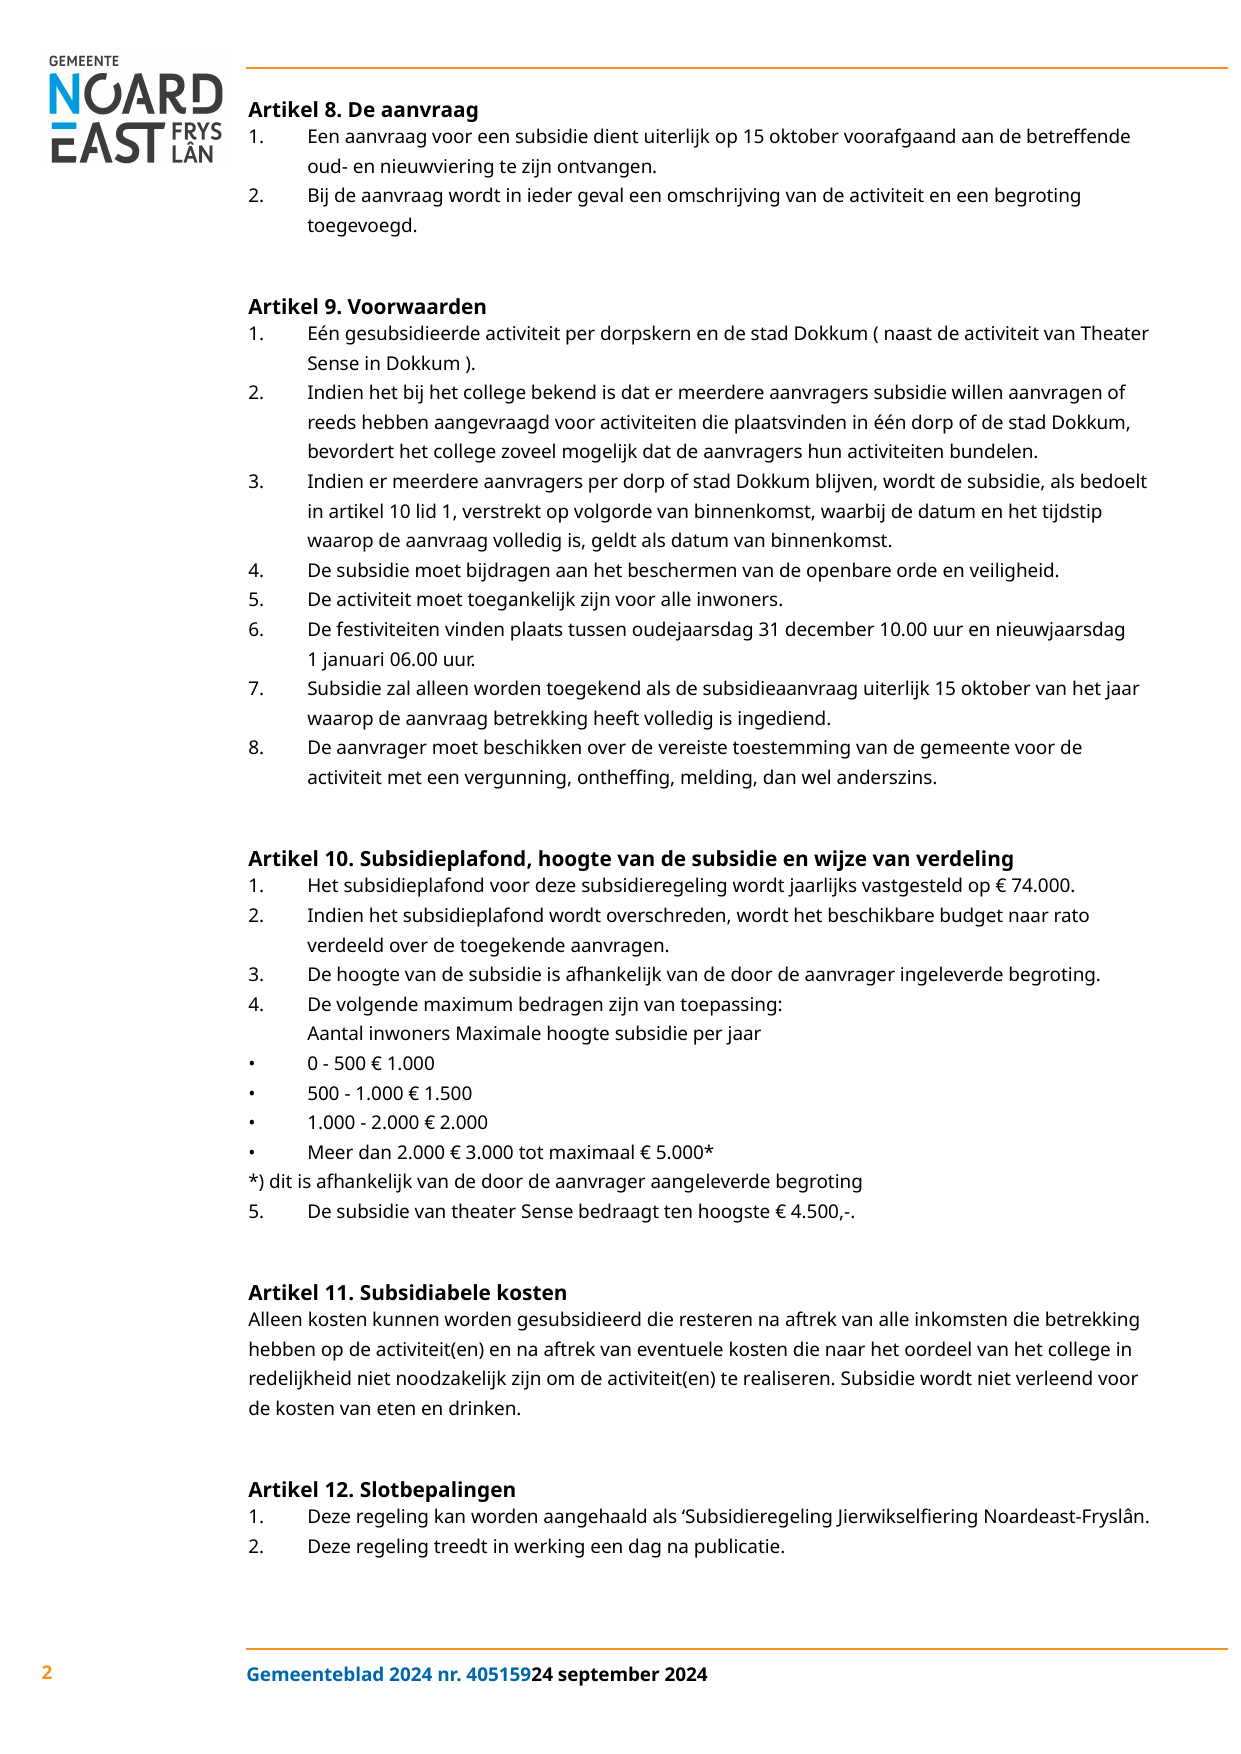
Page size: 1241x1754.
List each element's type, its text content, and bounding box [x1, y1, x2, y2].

text Artikel 10. Subsidieplafond, hoogte van de subsidie en wijze van verdeling [248, 844, 1152, 873]
text Artikel 12. Slotbepalingen [248, 1475, 1152, 1504]
list De hoogte van de subsidie is afhankelijk van de door de aanvrager ingeleverde begroting. [248, 961, 1152, 987]
list De subsidie van theater Sense bedraagt ten hoogste € 4.500,-. [248, 1198, 1152, 1224]
list De subsidie moet bijdragen aan het beschermen van de openbare orde en veiligheid. [248, 557, 1152, 583]
text Alleen kosten kunnen worden gesubsidieerd die resteren na aftrek van alle inkomsten die betrekking hebben op de activiteit(en) en na aftrek van eventuele kosten die naar het oordeel van het college in redelijkheid niet noodzakelijk zijn om de activiteit(en) te realiseren. Subsidie wordt niet verleend voor de kosten van eten en drinken. [248, 1306, 1152, 1421]
list Subsidie zal alleen worden toegekend als de subsidieaanvraag uiterlijk 15 oktober van het jaar waarop de aanvraag betrekking heeft volledig is ingediend. [248, 675, 1152, 731]
list Indien het subsidieplafond wordt overschreden, wordt het beschikbare budget naar rato verdeeld over de toegekende aanvragen. [248, 902, 1152, 957]
list Het subsidieplafond voor deze subsidieregeling wordt jaarlijks vastgesteld op € 74.000. [248, 873, 1152, 898]
text *) dit is afhankelijk van de door de aanvrager aangeleverde begroting [248, 1168, 1152, 1194]
text Artikel 9. Voorwaarden [248, 292, 1152, 320]
text Artikel 11. Subsidiabele kosten [248, 1278, 1152, 1306]
list De volgende maximum bedragen zijn van toepassing: [248, 991, 1152, 1017]
list Een aanvraag voor een subsidie dient uiterlijk op 15 oktober voorafgaand aan de betreffende oud- en nieuwviering te zijn ontvangen. [248, 123, 1152, 178]
list Bij de aanvraag wordt in ieder geval een omschrijving van de activiteit en een begroting toegevoegd. [248, 182, 1152, 238]
list Eén gesubsidieerde activiteit per dorpskern en de stad Dokkum ( naast de activiteit van Theater Sense in Dokkum ). [248, 320, 1152, 376]
list Deze regeling treedt in werking een dag na publicatie. [248, 1533, 1152, 1559]
list Indien het bij het college bekend is dat er meerdere aanvragers subsidie willen aanvragen of reeds hebben aangevraagd voor activiteiten die plaatsvinden in één dorp of de stad Dokkum, bevordert het college zoveel mogelijk dat de aanvragers hun activiteiten bundelen. [248, 379, 1152, 464]
list 500 - 1.000 € 1.500 [248, 1080, 1152, 1105]
list 1.000 - 2.000 € 2.000 [248, 1109, 1152, 1135]
list 0 - 500 € 1.000 [248, 1050, 1152, 1076]
list Deze regeling kan worden aangehaald als ‘Subsidieregeling Jierwikselfiering Noardeast-Fryslân. [248, 1504, 1152, 1529]
list De activiteit moet toegankelijk zijn voor alle inwoners. [248, 587, 1152, 612]
picture [41, 47, 231, 172]
text Artikel 8. De aanvraag [248, 95, 1152, 123]
list Indien er meerdere aanvragers per dorp of stad Dokkum blijven, wordt de subsidie, als bedoelt in artikel 10 lid 1, verstrekt op volgorde van binnenkomst, waarbij de datum en het tijdstip waarop de aanvraag volledig is, geldt als datum van binnenkomst. [248, 468, 1152, 553]
list De aanvrager moet beschikken over de vereiste toestemming van de gemeente voor de activiteit met een vergunning, ontheffing, melding, dan wel anderszins. [248, 734, 1152, 790]
list 1 januari 06.00 uur. [248, 646, 1152, 672]
list Aantal inwoners Maximale hoogte subsidie per jaar [248, 1021, 1152, 1046]
list Meer dan 2.000 € 3.000 tot maximaal € 5.000* [248, 1139, 1152, 1164]
list De festiviteiten vinden plaats tussen oudejaarsdag 31 december 10.00 uur en nieuwjaarsdag [248, 616, 1152, 642]
